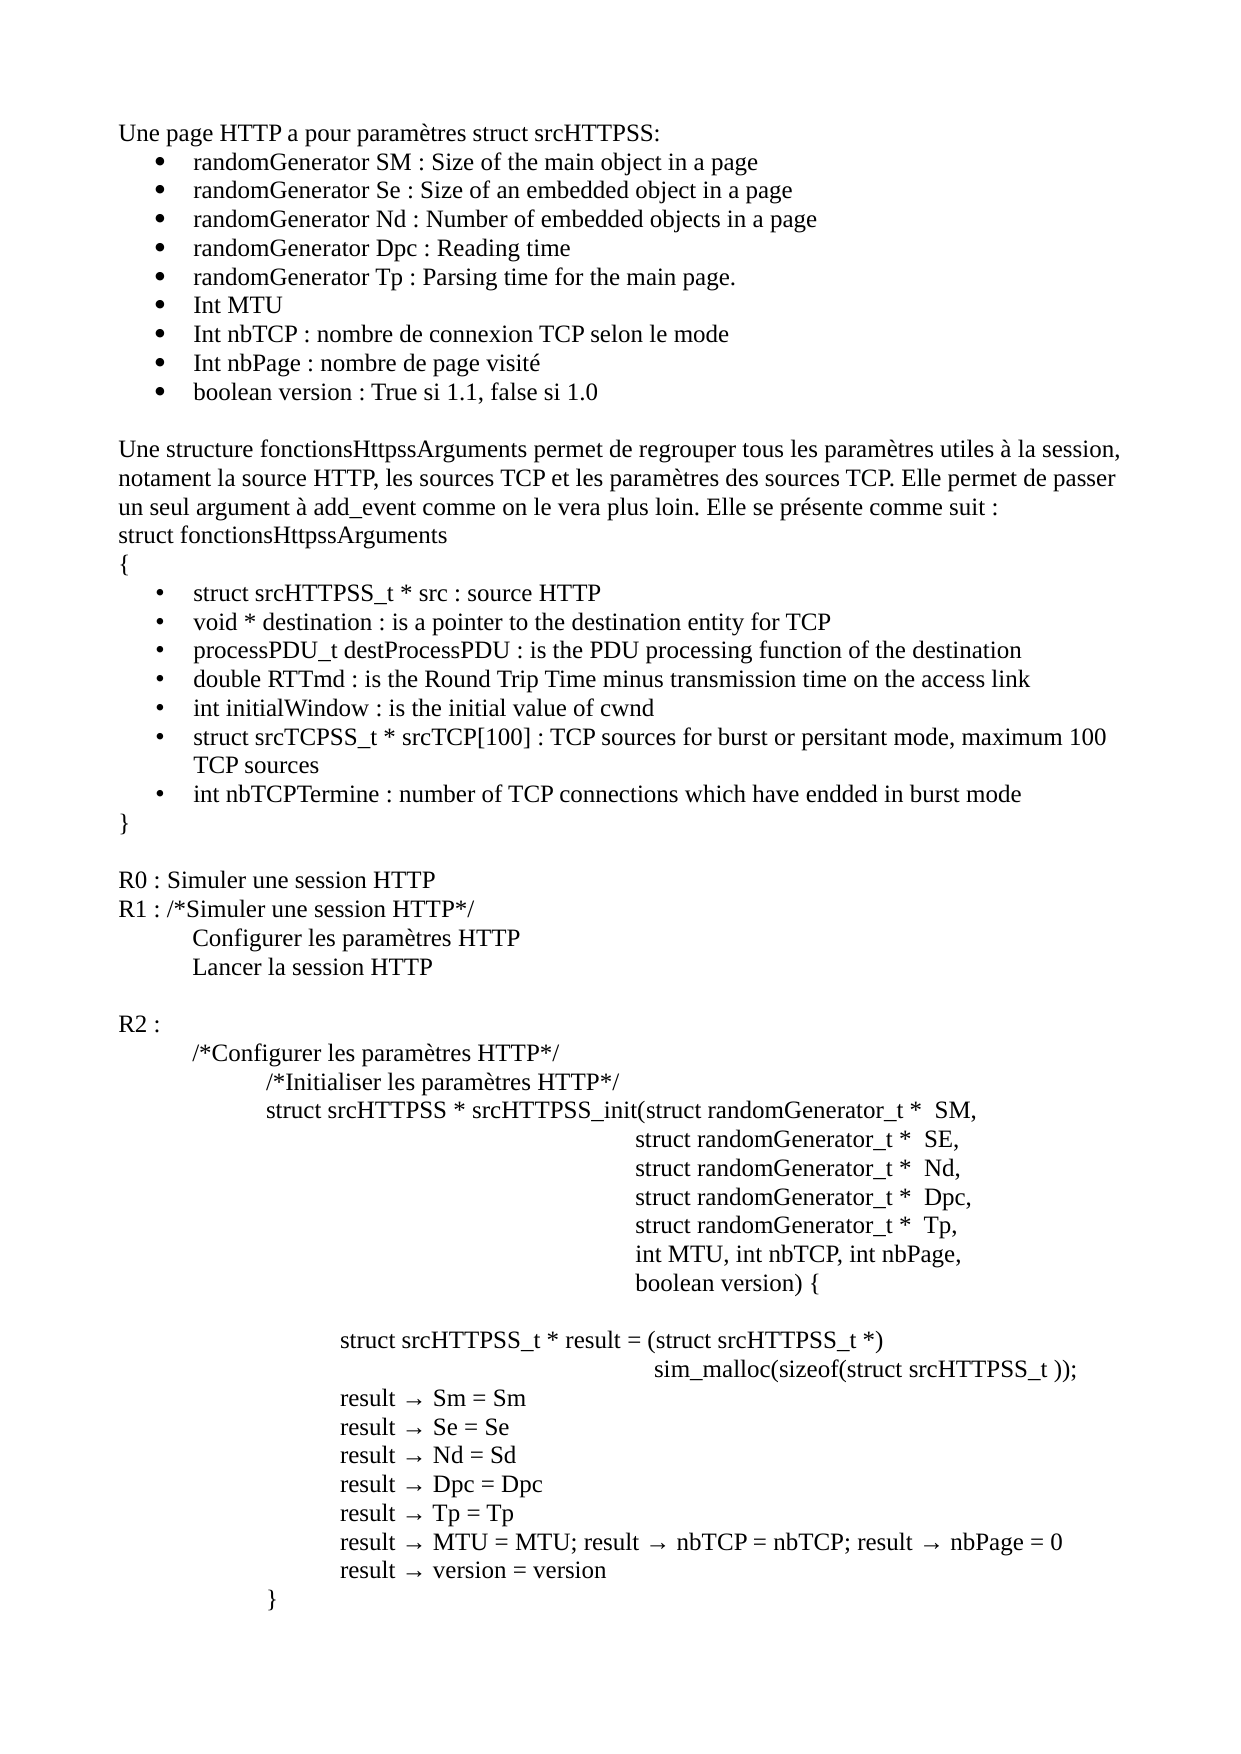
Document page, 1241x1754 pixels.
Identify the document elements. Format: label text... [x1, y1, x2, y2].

text Une structure fonctionsHttpssArguments permet de regrouper tous les paramètres utiles à la session, notament la source HTTP, les sources TCP et les paramètres des sources TCP. Elle permet de passer un seul argument à add_event comme on le vera plus loin. Elle se présente comme suit : [118, 434, 1122, 521]
text struct randomGenerator_t * Dpc, [118, 1182, 1122, 1211]
list int nbTCPTermine : number of TCP connections which have endded in burst mode [156, 779, 1122, 808]
text R1 : /*Simuler une session HTTP*/ [118, 894, 1122, 923]
list struct srcHTTPSS_t * src : source HTTP [156, 578, 1122, 607]
text struct srcHTTPSS_t * result = (struct srcHTTPSS_t *) sim_malloc(sizeof(struct srcHTTPSS_t )); [118, 1326, 1122, 1383]
list double RTTmd : is the Round Trip Time minus transmission time on the access link [156, 664, 1122, 693]
text struct randomGenerator_t * SE, [118, 1124, 1122, 1153]
text Lancer la session HTTP [118, 952, 1122, 981]
text } [118, 1584, 1122, 1613]
list struct srcTCPSS_t * srcTCP[100] : TCP sources for burst or persitant mode, maximum 100 TCP sources [156, 722, 1122, 779]
text { [118, 549, 1122, 578]
text Configurer les paramètres HTTP [118, 923, 1122, 952]
list randomGenerator Dpc : Reading time [156, 233, 1122, 262]
list processPDU_t destProcessPDU : is the PDU processing function of the destination [156, 636, 1122, 664]
list randomGenerator Nd : Number of embedded objects in a page [156, 204, 1122, 233]
text struct srcHTTPSS * srcHTTPSS_init(struct randomGenerator_t * SM, [118, 1096, 1122, 1124]
text boolean version) { [118, 1268, 1122, 1297]
text R2 : [118, 1009, 1122, 1038]
text result → version = version [118, 1556, 1122, 1584]
text /*Initialiser les paramètres HTTP*/ [118, 1067, 1122, 1096]
text result → Sm = Sm [118, 1383, 1122, 1412]
text R0 : Simuler une session HTTP [118, 866, 1122, 894]
list Int nbPage : nombre de page visité [156, 348, 1122, 377]
list Int MTU [156, 291, 1122, 319]
text Une page HTTP a pour paramètres struct srcHTTPSS: [118, 118, 1122, 147]
list Int nbTCP : nombre de connexion TCP selon le mode [156, 319, 1122, 348]
text int MTU, int nbTCP, int nbPage, [118, 1239, 1122, 1268]
list void * destination : is a pointer to the destination entity for TCP [156, 607, 1122, 636]
text struct randomGenerator_t * Nd, [118, 1153, 1122, 1182]
text result → Tp = Tp [118, 1498, 1122, 1527]
list randomGenerator SM : Size of the main object in a page [156, 147, 1122, 176]
text struct fonctionsHttpssArguments [118, 521, 1122, 549]
text struct randomGenerator_t * Tp, [118, 1211, 1122, 1239]
text /*Configurer les paramètres HTTP*/ [118, 1038, 1122, 1067]
text result → MTU = MTU; result → nbTCP = nbTCP; result → nbPage = 0 [118, 1527, 1122, 1556]
text result → Se = Se [118, 1412, 1122, 1441]
list int initialWindow : is the initial value of cwnd [156, 693, 1122, 722]
text result → Nd = Sd [118, 1441, 1122, 1469]
text result → Dpc = Dpc [118, 1469, 1122, 1498]
list boolean version : True si 1.1, false si 1.0 [156, 377, 1122, 406]
text } [118, 808, 1122, 837]
list randomGenerator Se : Size of an embedded object in a page [156, 176, 1122, 204]
list randomGenerator Tp : Parsing time for the main page. [156, 262, 1122, 291]
